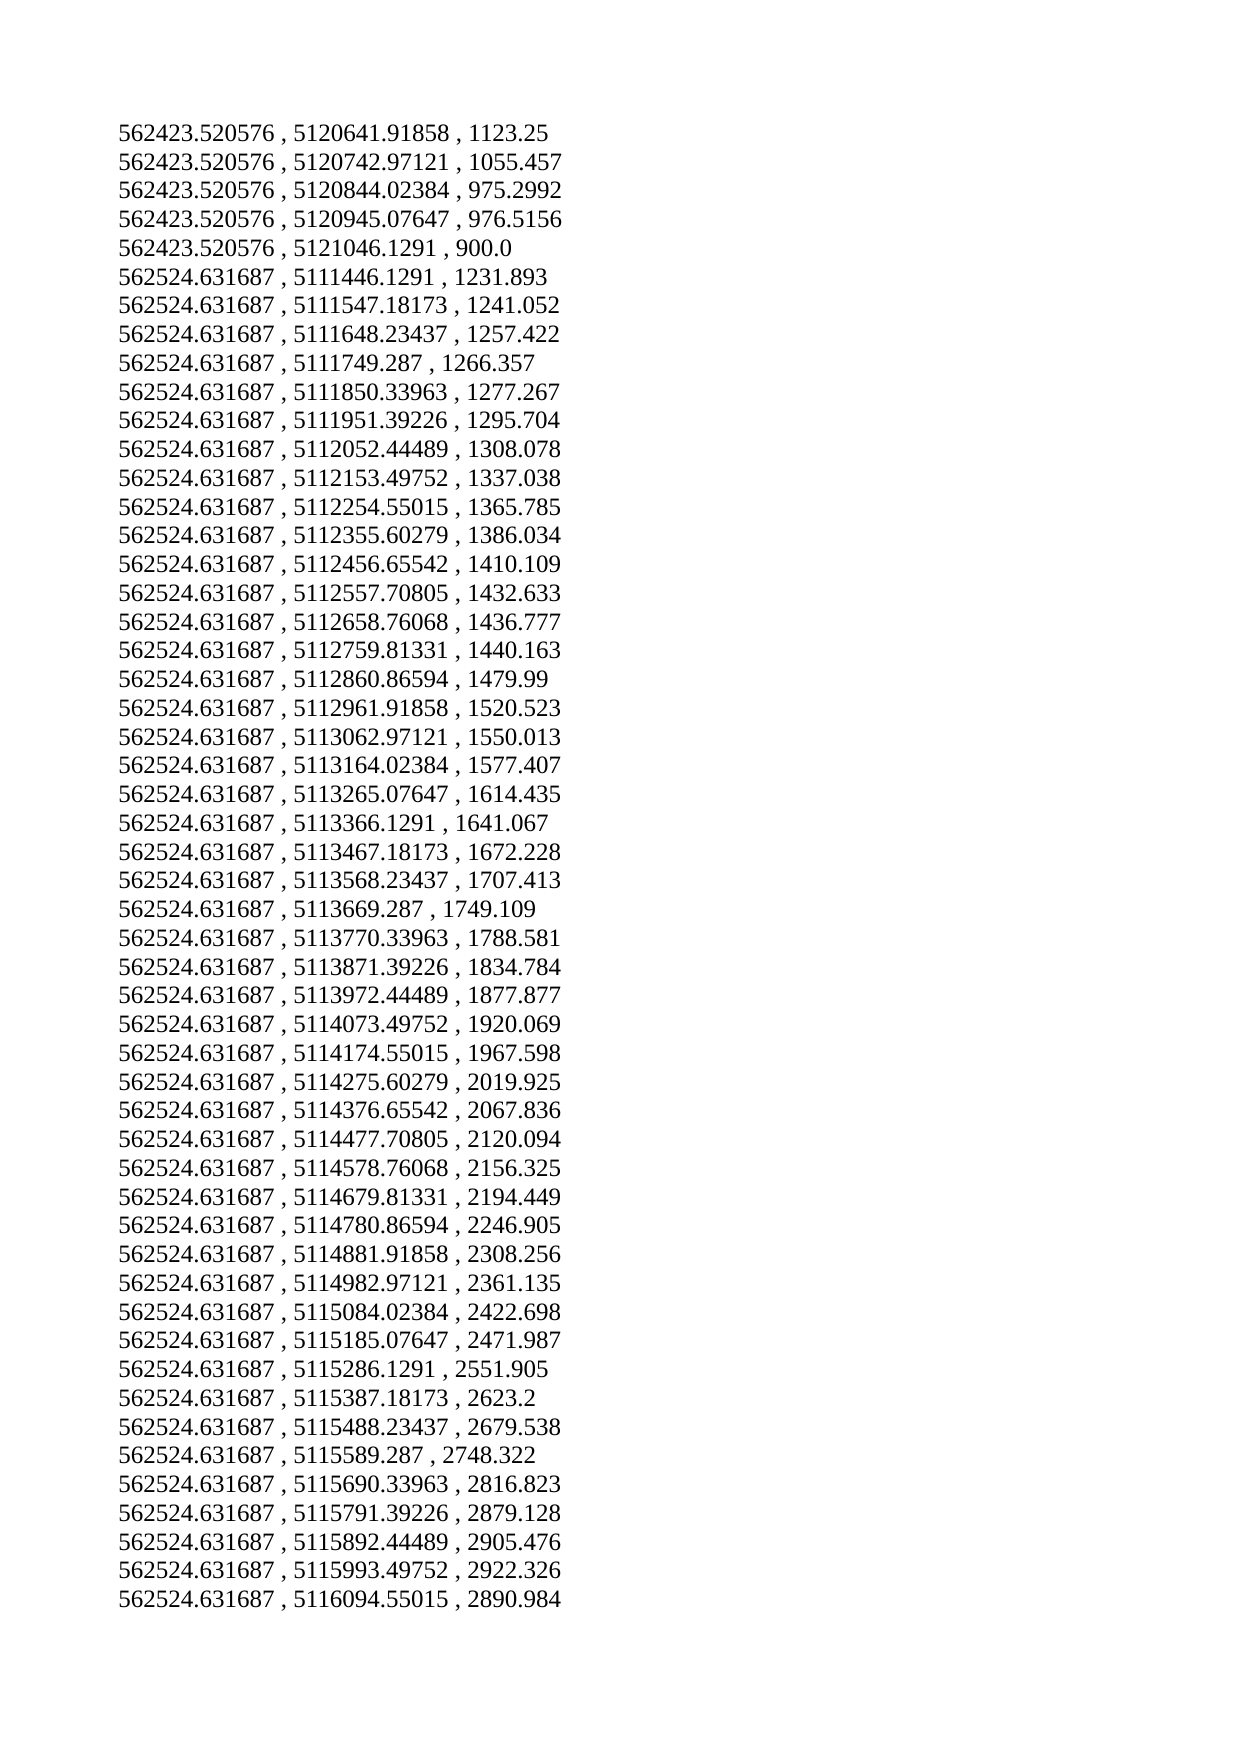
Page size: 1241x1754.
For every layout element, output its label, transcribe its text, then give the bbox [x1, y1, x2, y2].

text 562524.631687 , 5115892.44489 , 2905.476 [118, 1527, 1122, 1556]
text 562524.631687 , 5114477.70805 , 2120.094 [118, 1124, 1122, 1153]
text 562423.520576 , 5120844.02384 , 975.2992 [118, 176, 1122, 204]
text 562524.631687 , 5111648.23437 , 1257.422 [118, 319, 1122, 348]
text 562524.631687 , 5112153.49752 , 1337.038 [118, 463, 1122, 492]
text 562524.631687 , 5114073.49752 , 1920.069 [118, 1009, 1122, 1038]
text 562524.631687 , 5115286.1291 , 2551.905 [118, 1354, 1122, 1383]
text 562524.631687 , 5115589.287 , 2748.322 [118, 1441, 1122, 1469]
text 562423.520576 , 5120641.91858 , 1123.25 [118, 118, 1122, 147]
text 562524.631687 , 5111850.33963 , 1277.267 [118, 377, 1122, 406]
text 562524.631687 , 5114376.65542 , 2067.836 [118, 1096, 1122, 1124]
text 562524.631687 , 5115084.02384 , 2422.698 [118, 1297, 1122, 1326]
text 562524.631687 , 5113164.02384 , 1577.407 [118, 751, 1122, 779]
text 562524.631687 , 5113871.39226 , 1834.784 [118, 952, 1122, 981]
text 562524.631687 , 5112557.70805 , 1432.633 [118, 578, 1122, 607]
text 562524.631687 , 5112860.86594 , 1479.99 [118, 664, 1122, 693]
text 562524.631687 , 5114174.55015 , 1967.598 [118, 1038, 1122, 1067]
text 562524.631687 , 5115791.39226 , 2879.128 [118, 1498, 1122, 1527]
text 562524.631687 , 5114881.91858 , 2308.256 [118, 1239, 1122, 1268]
text 562423.520576 , 5121046.1291 , 900.0 [118, 233, 1122, 262]
text 562524.631687 , 5115387.18173 , 2623.2 [118, 1383, 1122, 1412]
text 562524.631687 , 5114578.76068 , 2156.325 [118, 1153, 1122, 1182]
text 562524.631687 , 5116094.55015 , 2890.984 [118, 1584, 1122, 1613]
text 562524.631687 , 5112052.44489 , 1308.078 [118, 434, 1122, 463]
text 562524.631687 , 5112759.81331 , 1440.163 [118, 636, 1122, 664]
text 562524.631687 , 5111749.287 , 1266.357 [118, 348, 1122, 377]
text 562524.631687 , 5115993.49752 , 2922.326 [118, 1556, 1122, 1584]
text 562524.631687 , 5113366.1291 , 1641.067 [118, 808, 1122, 837]
text 562524.631687 , 5114780.86594 , 2246.905 [118, 1211, 1122, 1239]
text 562524.631687 , 5112254.55015 , 1365.785 [118, 492, 1122, 521]
text 562423.520576 , 5120742.97121 , 1055.457 [118, 147, 1122, 176]
text 562524.631687 , 5112456.65542 , 1410.109 [118, 549, 1122, 578]
text 562524.631687 , 5115690.33963 , 2816.823 [118, 1469, 1122, 1498]
text 562524.631687 , 5113467.18173 , 1672.228 [118, 837, 1122, 866]
text 562524.631687 , 5113568.23437 , 1707.413 [118, 866, 1122, 894]
text 562524.631687 , 5114679.81331 , 2194.449 [118, 1182, 1122, 1211]
text 562524.631687 , 5115488.23437 , 2679.538 [118, 1412, 1122, 1441]
text 562423.520576 , 5120945.07647 , 976.5156 [118, 204, 1122, 233]
text 562524.631687 , 5113265.07647 , 1614.435 [118, 779, 1122, 808]
text 562524.631687 , 5113770.33963 , 1788.581 [118, 923, 1122, 952]
text 562524.631687 , 5111547.18173 , 1241.052 [118, 291, 1122, 319]
text 562524.631687 , 5115185.07647 , 2471.987 [118, 1326, 1122, 1354]
text 562524.631687 , 5113062.97121 , 1550.013 [118, 722, 1122, 751]
text 562524.631687 , 5114982.97121 , 2361.135 [118, 1268, 1122, 1297]
text 562524.631687 , 5112961.91858 , 1520.523 [118, 693, 1122, 722]
text 562524.631687 , 5114275.60279 , 2019.925 [118, 1067, 1122, 1096]
text 562524.631687 , 5111446.1291 , 1231.893 [118, 262, 1122, 291]
text 562524.631687 , 5112658.76068 , 1436.777 [118, 607, 1122, 636]
text 562524.631687 , 5113972.44489 , 1877.877 [118, 981, 1122, 1009]
text 562524.631687 , 5113669.287 , 1749.109 [118, 894, 1122, 923]
text 562524.631687 , 5111951.39226 , 1295.704 [118, 406, 1122, 434]
text 562524.631687 , 5112355.60279 , 1386.034 [118, 521, 1122, 549]
